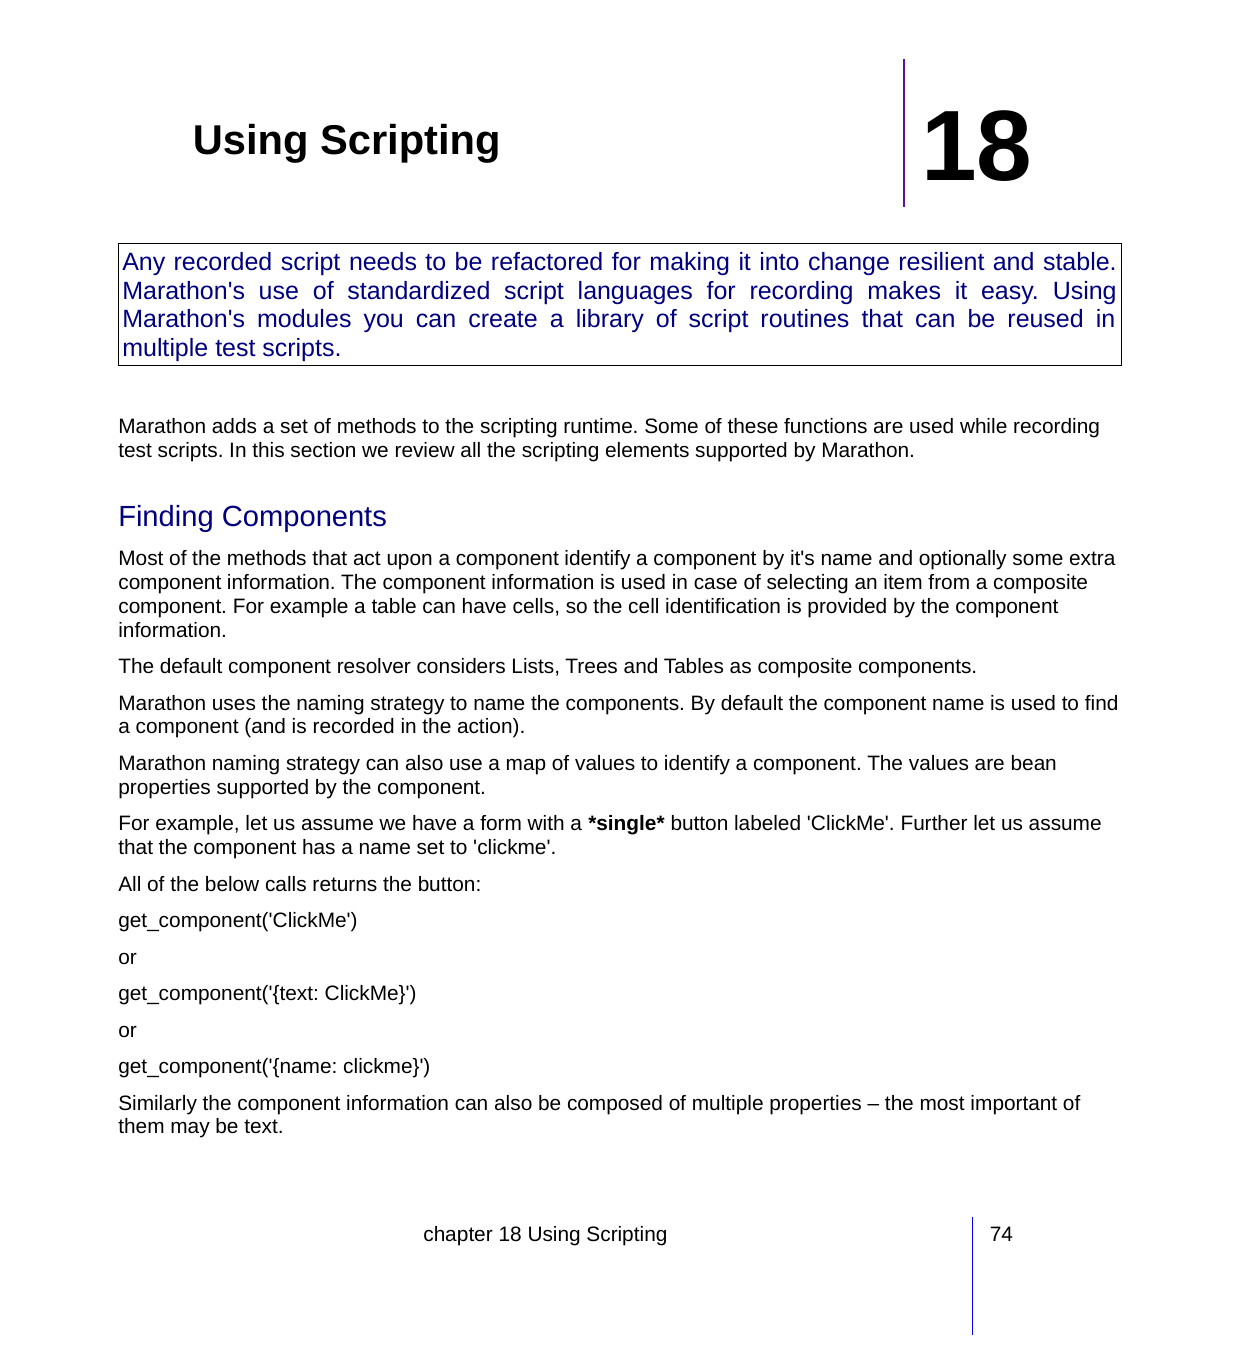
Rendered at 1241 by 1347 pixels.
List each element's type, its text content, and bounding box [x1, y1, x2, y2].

text All of the below calls returns the button: [118, 872, 1122, 896]
text Marathon adds a set of methods to the scripting runtime. Some of these functions are used while recording test scripts. In this section we review all the scripting elements supported by Marathon. [118, 414, 1122, 462]
text or [118, 1017, 1122, 1041]
table_header Using Scripting [118, 59, 903, 207]
text Most of the methods that act upon a component identify a component by it's name and optionally some extra component information. The component information is used in case of selecting an item from a composite component. For example a table can have cells, so the cell identification is provided by the component information. [118, 546, 1122, 641]
text get_component('{name: clickme}') [118, 1054, 1122, 1078]
text Similarly the component information can also be composed of multiple properties – the most important of them may be text. [118, 1090, 1122, 1138]
text The default component resolver considers Lists, Trees and Tables as composite components. [118, 654, 1122, 678]
text Marathon uses the naming strategy to name the components. By default the component name is used to find a component (and is recorded in the action). [118, 690, 1122, 738]
text Any recorded script needs to be refactored for making it into change resilient and stable. Marathon's use of standardized script languages for recording makes it easy. Using Marathon's modules you can create a library of script routines that can be reused in multiple test scripts. [119, 244, 1121, 365]
text get_component('ClickMe') [118, 908, 1122, 932]
subtitle Finding Components [118, 499, 1122, 533]
text get_component('{text: ClickMe}') [118, 981, 1122, 1005]
text or [118, 944, 1122, 968]
text For example, let us assume we have a form with a *single* button labeled 'ClickMe'. Further let us assume that the component has a name set to 'clickme'. [118, 811, 1122, 859]
table_header 18 [905, 59, 1122, 207]
text Marathon naming strategy can also use a map of values to identify a component. The values are bean properties supported by the component. [118, 751, 1122, 799]
